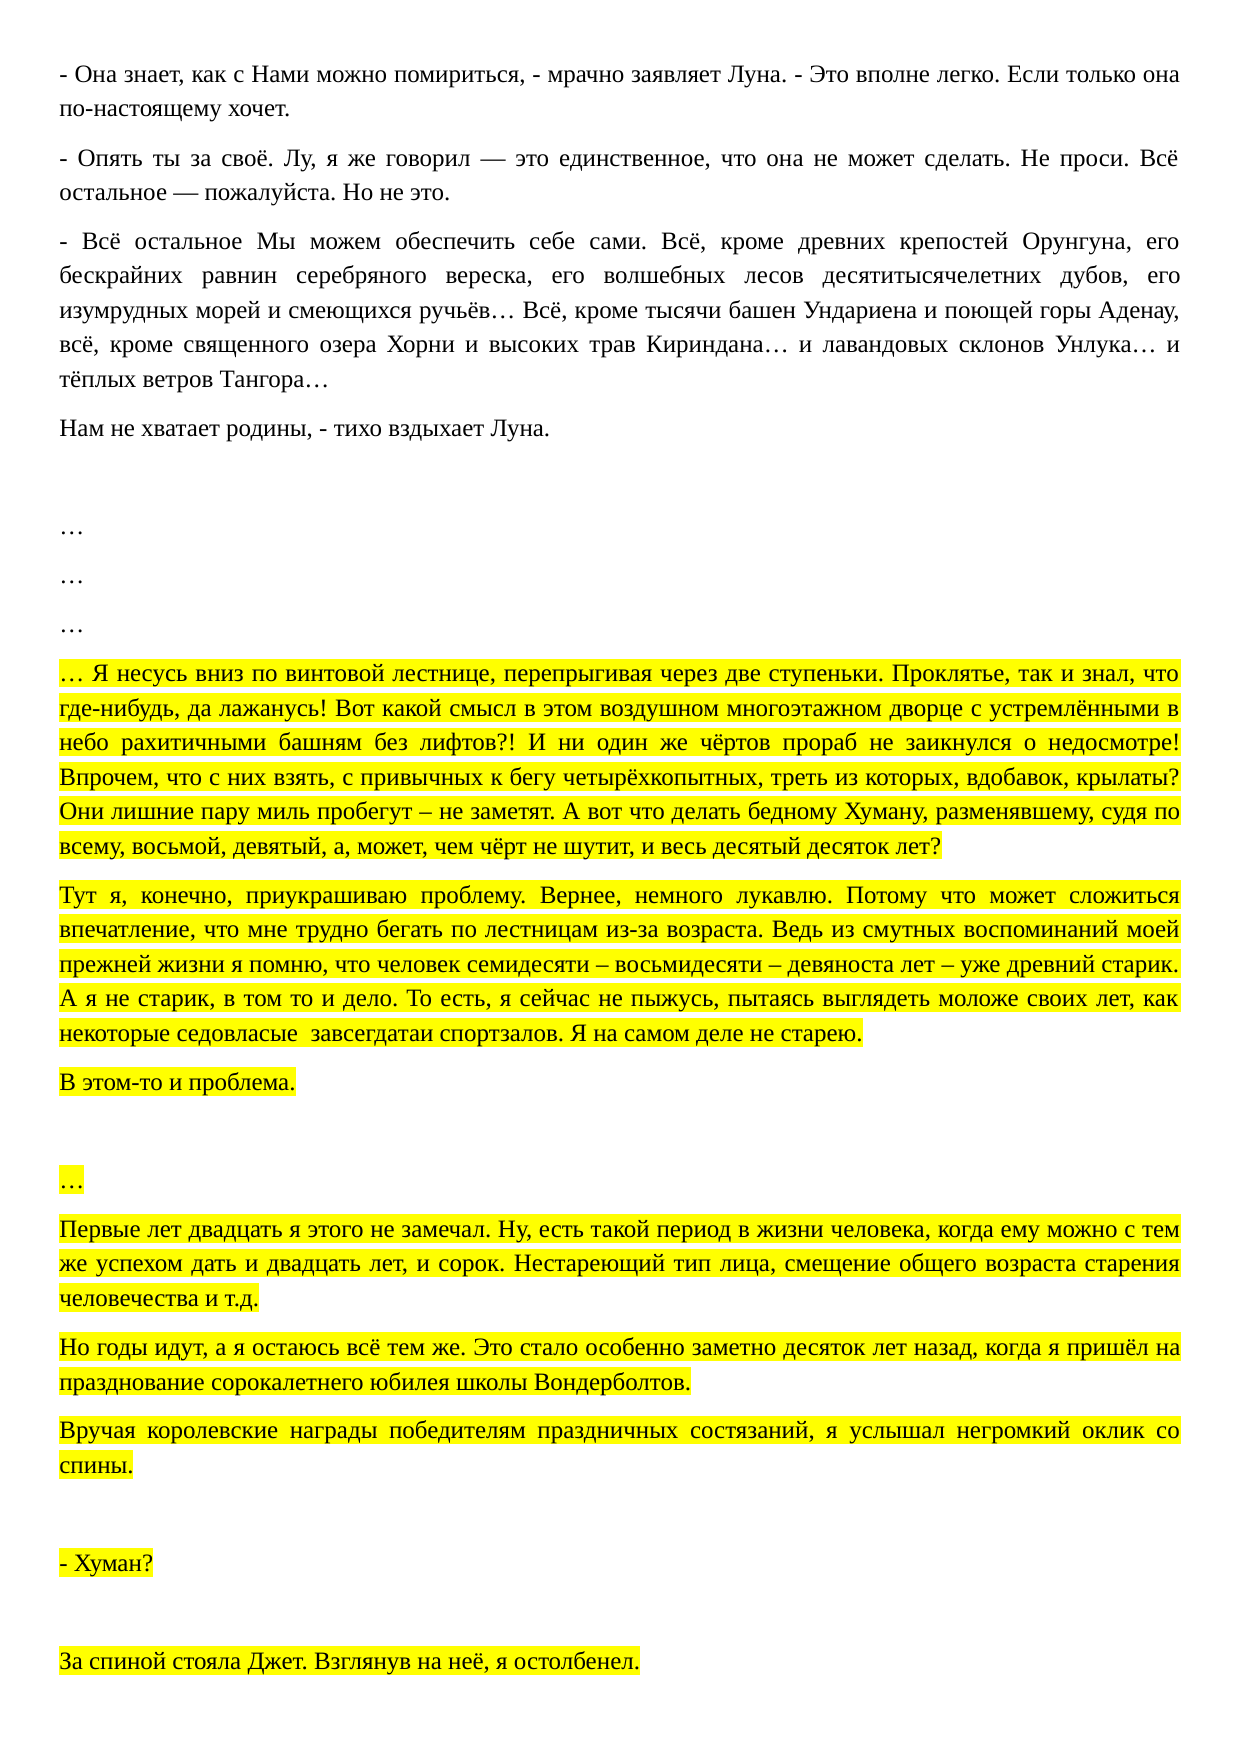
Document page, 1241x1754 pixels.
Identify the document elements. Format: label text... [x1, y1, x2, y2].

text … Я несусь вниз по винтовой лестнице, перепрыгивая через две ступеньки. Проклятье, так и знал, что где-нибудь, да лажанусь! Вот какой смысл в этом воздушном многоэтажном дворце с устремлёнными в небо рахитичными башням без лифтов?! И ни один же чёртов прораб не заикнулся о недосмотре! Впрочем, что с них взять, с привычных к бегу четырёхкопытных, треть из которых, вдобавок, крылаты? Они лишние пару миль пробегут – не заметят. А вот что делать бедному Хуману, разменявшему, судя по всему, восьмой, девятый, а, может, чем чёрт не шутит, и весь десятый десяток лет? [59, 658, 1181, 859]
text За спиной стояла Джет. Взглянув на неё, я остолбенел. [59, 1646, 1181, 1675]
text … [59, 1165, 1181, 1194]
text … [59, 560, 1181, 589]
text - Хуман? [59, 1548, 1181, 1577]
text - Всё остальное Мы можем обеспечить себе сами. Всё, кроме древних крепостей Орунгуна, его бескрайних равнин серебряного вереска, его волшебных лесов десятитысячелетних дубов, его изумрудных морей и смеющихся ручьёв… Всё, кроме тысячи башен Ундариена и поющей горы Аденау, всё, кроме священного озера Хорни и высоких трав Кириндана… и лавандовых склонов Унлука… и тёплых ветров Тангора… [59, 226, 1181, 393]
text - Опять ты за своё. Лу, я же говорил — это единственное, что она не может сделать. Не проси. Всё остальное — пожалуйста. Но не это. [59, 143, 1181, 206]
text Первые лет двадцать я этого не замечал. Ну, есть такой период в жизни человека, когда ему можно с тем же успехом дать и двадцать лет, и сорок. Нестареющий тип лица, смещение общего возраста старения человечества и т.д. [59, 1214, 1181, 1312]
text … [59, 511, 1181, 540]
text - Она знает, как с Нами можно помириться, - мрачно заявляет Луна. - Это вполне легко. Если только она по-настоящему хочет. [59, 59, 1181, 122]
text Но годы идут, а я остаюсь всё тем же. Это стало особенно заметно десяток лет назад, когда я пришёл на празднование сорокалетнего юбилея школы Вондерболтов. [59, 1332, 1181, 1395]
text Вручая королевские награды победителям праздничных состязаний, я услышал негромкий оклик со спины. [59, 1416, 1181, 1479]
text Тут я, конечно, приукрашиваю проблему. Вернее, немного лукавлю. Потому что может сложиться впечатление, что мне трудно бегать по лестницам из-за возраста. Ведь из смутных воспоминаний моей прежней жизни я помню, что человек семидесяти – восьмидесяти – девяноста лет – уже древний старик. А я не старик, в том то и дело. То есть, я сейчас не пыжусь, пытаясь выглядеть моложе своих лет, как некоторые седовласые завсегдатаи спортзалов. Я на самом деле не старею. [59, 880, 1181, 1047]
text … [59, 609, 1181, 638]
text В этом-то и проблема. [59, 1067, 1181, 1096]
text Нам не хватает родины, - тихо вздыхает Луна. [59, 413, 1181, 442]
